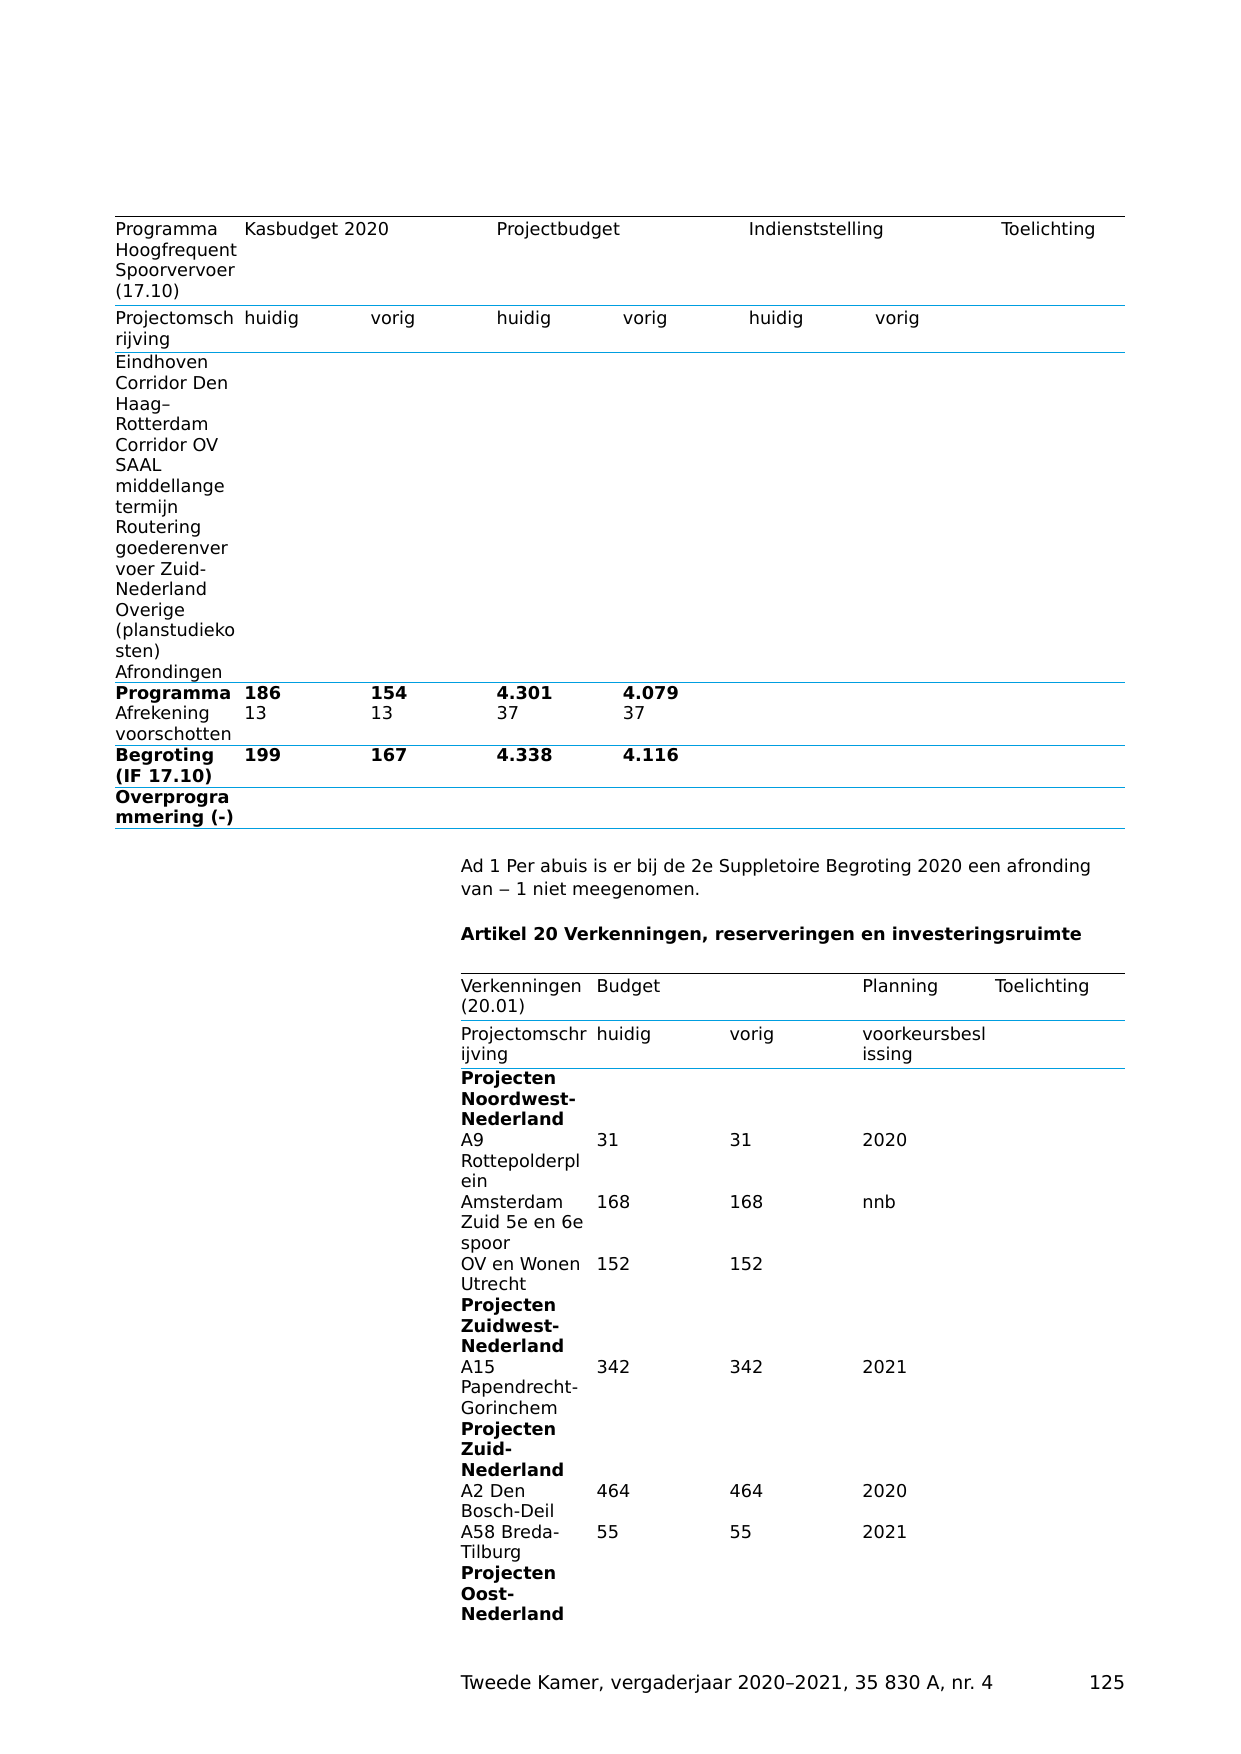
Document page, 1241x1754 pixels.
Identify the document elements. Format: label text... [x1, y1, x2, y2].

table_cell 4.301 [494, 683, 620, 703]
table_cell 13 [241, 703, 367, 744]
table_cell Verkenningen (20.01) [461, 974, 593, 1020]
table_cell Projectomschrijving [461, 1021, 593, 1068]
table_cell nnb [859, 1192, 992, 1254]
table_cell [746, 435, 872, 517]
table_cell [594, 1563, 726, 1625]
table_cell [494, 600, 620, 662]
table_cell [992, 1130, 1125, 1192]
table_cell [594, 1295, 726, 1357]
table_cell [992, 1254, 1125, 1295]
table_cell Afrondingen [115, 662, 241, 682]
table_cell 167 [368, 746, 493, 786]
table_cell 55 [726, 1522, 859, 1563]
table_cell 464 [594, 1481, 726, 1522]
table_cell 37 [494, 703, 620, 744]
table_cell vorig [368, 306, 493, 352]
table_cell Corridor OV SAAL middellange termijn [115, 435, 241, 517]
table_cell [368, 373, 493, 435]
table_cell Overige (planstudiekosten) [115, 600, 241, 662]
table_cell [241, 600, 367, 662]
table_cell Kasbudget 2020 [241, 217, 493, 304]
table_cell Projecten Noordwest-Nederland [461, 1069, 593, 1130]
table_cell [872, 435, 998, 517]
table_cell A9 Rottepolderplein [461, 1130, 593, 1192]
table_cell [872, 517, 998, 600]
table_cell 168 [594, 1192, 726, 1254]
table_cell [998, 600, 1125, 662]
table_cell [620, 353, 746, 373]
table_cell 31 [726, 1130, 859, 1192]
table_cell Indienststelling [746, 217, 998, 304]
table_cell [494, 517, 620, 600]
table_cell [241, 788, 367, 828]
table_cell [241, 353, 367, 373]
table_cell Budget [594, 974, 859, 1020]
table_cell [998, 306, 1125, 352]
table_cell [872, 662, 998, 682]
table_cell [998, 373, 1125, 435]
table_cell [746, 373, 872, 435]
table_cell [494, 373, 620, 435]
table_cell [872, 788, 998, 828]
table_cell [620, 435, 746, 517]
table_cell [998, 746, 1125, 786]
table_cell A2 Den Bosch-Deil [461, 1481, 593, 1522]
table_cell [241, 662, 367, 682]
table_cell 464 [726, 1481, 859, 1522]
table_cell [241, 373, 367, 435]
table_cell 342 [726, 1357, 859, 1419]
table_cell Planning [859, 974, 992, 1020]
table_cell Projecten Oost-Nederland [461, 1563, 593, 1625]
table_cell [992, 1069, 1125, 1130]
table_cell [872, 746, 998, 786]
table_cell 152 [594, 1254, 726, 1295]
table_cell [998, 703, 1125, 744]
table_cell [746, 353, 872, 373]
table_cell Routering goederenvervoer Zuid-Nederland [115, 517, 241, 600]
table_cell 152 [726, 1254, 859, 1295]
table_cell [746, 683, 872, 703]
table_cell [368, 435, 493, 517]
table_cell Programma [115, 683, 241, 703]
table_cell Programma Hoogfrequent Spoorvervoer (17.10) [115, 217, 241, 304]
table_cell huidig [494, 306, 620, 352]
table_cell [726, 1069, 859, 1130]
table_cell 37 [620, 703, 746, 744]
table_cell [859, 1069, 992, 1130]
table_cell [726, 1563, 859, 1625]
table_cell Toelichting [998, 217, 1125, 304]
table_cell [998, 683, 1125, 703]
table_cell Projecten Zuidwest-Nederland [461, 1295, 593, 1357]
table_cell [746, 746, 872, 786]
table_cell 13 [368, 703, 493, 744]
table_cell 55 [594, 1522, 726, 1563]
table_cell 4.079 [620, 683, 746, 703]
table_cell [620, 373, 746, 435]
table_cell [859, 1254, 992, 1295]
table_cell [998, 517, 1125, 600]
table_cell [494, 435, 620, 517]
table_cell OV en Wonen Utrecht [461, 1254, 593, 1295]
table_cell [746, 788, 872, 828]
table_cell [368, 662, 493, 682]
table_cell [992, 1192, 1125, 1254]
table_cell Eindhoven [115, 353, 241, 373]
table_cell [746, 703, 872, 744]
table_cell [872, 353, 998, 373]
table_cell [859, 1563, 992, 1625]
table_cell [998, 788, 1125, 828]
table_cell Projectbudget [494, 217, 746, 304]
table_cell Toelichting [992, 974, 1125, 1020]
table_cell [992, 1481, 1125, 1522]
table_cell [992, 1295, 1125, 1357]
table_cell [368, 353, 493, 373]
table_cell Afrekening voorschotten [115, 703, 241, 744]
table_cell 2020 [859, 1130, 992, 1192]
table_cell vorig [726, 1021, 859, 1068]
table_cell [992, 1357, 1125, 1419]
table_cell vorig [872, 306, 998, 352]
table_cell 2021 [859, 1357, 992, 1419]
text Ad 1 Per abuis is er bij de 2e Suppletoire Begroting 2020 een afronding van ‒ 1 niet meegenomen. [461, 854, 1125, 899]
table_cell Projecten Zuid-Nederland [461, 1419, 593, 1481]
table_cell A58 Breda-Tilburg [461, 1522, 593, 1563]
table_cell Corridor Den Haag– Rotterdam [115, 373, 241, 435]
table_cell Overprogrammering (-) [115, 788, 241, 828]
text Artikel 20 Verkenningen, reserveringen en investeringsruimte [461, 922, 1125, 945]
table_cell vorig [620, 306, 746, 352]
table_cell [746, 662, 872, 682]
table_cell A15 Papendrecht-Gorinchem [461, 1357, 593, 1419]
table_cell voorkeursbeslissing [859, 1021, 992, 1068]
table_cell huidig [594, 1021, 726, 1068]
table_header Tabel 28 Verkenningen (bedragen x € 1 miljoen) [461, 948, 1125, 972]
table_cell [998, 662, 1125, 682]
table_cell [241, 435, 367, 517]
table_cell huidig [241, 306, 367, 352]
table_cell 31 [594, 1130, 726, 1192]
table_cell [872, 373, 998, 435]
table_cell 186 [241, 683, 367, 703]
table_cell [620, 662, 746, 682]
table_cell 168 [726, 1192, 859, 1254]
table_cell 154 [368, 683, 493, 703]
table_cell 4.338 [494, 746, 620, 786]
table_cell [494, 353, 620, 373]
table_cell [859, 1295, 992, 1357]
table_cell Projectomschrijving [115, 306, 241, 352]
table_cell [620, 517, 746, 600]
table_cell [494, 788, 620, 828]
table_cell Begroting (IF 17.10) [115, 746, 241, 786]
table_cell [368, 600, 493, 662]
table_cell [726, 1295, 859, 1357]
table_cell 2020 [859, 1481, 992, 1522]
table_cell [872, 600, 998, 662]
table_cell [368, 788, 493, 828]
table_cell 199 [241, 746, 367, 786]
table_cell [992, 1021, 1125, 1068]
table_cell [998, 353, 1125, 373]
table_cell [859, 1419, 992, 1481]
table_cell [620, 600, 746, 662]
table_cell [494, 662, 620, 682]
table_cell [241, 517, 367, 600]
table_cell [368, 517, 493, 600]
table_cell [992, 1522, 1125, 1563]
table_cell [726, 1419, 859, 1481]
table_cell [594, 1419, 726, 1481]
table_cell [992, 1419, 1125, 1481]
table_header Tabel 27 PHS (bedragen x € 1 miljoen) [115, 191, 1125, 216]
table_cell 4.116 [620, 746, 746, 786]
table_cell Amsterdam Zuid 5e en 6e spoor [461, 1192, 593, 1254]
table_cell [746, 600, 872, 662]
table_cell 342 [594, 1357, 726, 1419]
table_cell [620, 788, 746, 828]
table_cell [998, 435, 1125, 517]
table_cell [872, 703, 998, 744]
table_cell huidig [746, 306, 872, 352]
table_cell [746, 517, 872, 600]
table_cell [992, 1563, 1125, 1625]
table_cell 2021 [859, 1522, 992, 1563]
table_cell [872, 683, 998, 703]
table_cell [594, 1069, 726, 1130]
